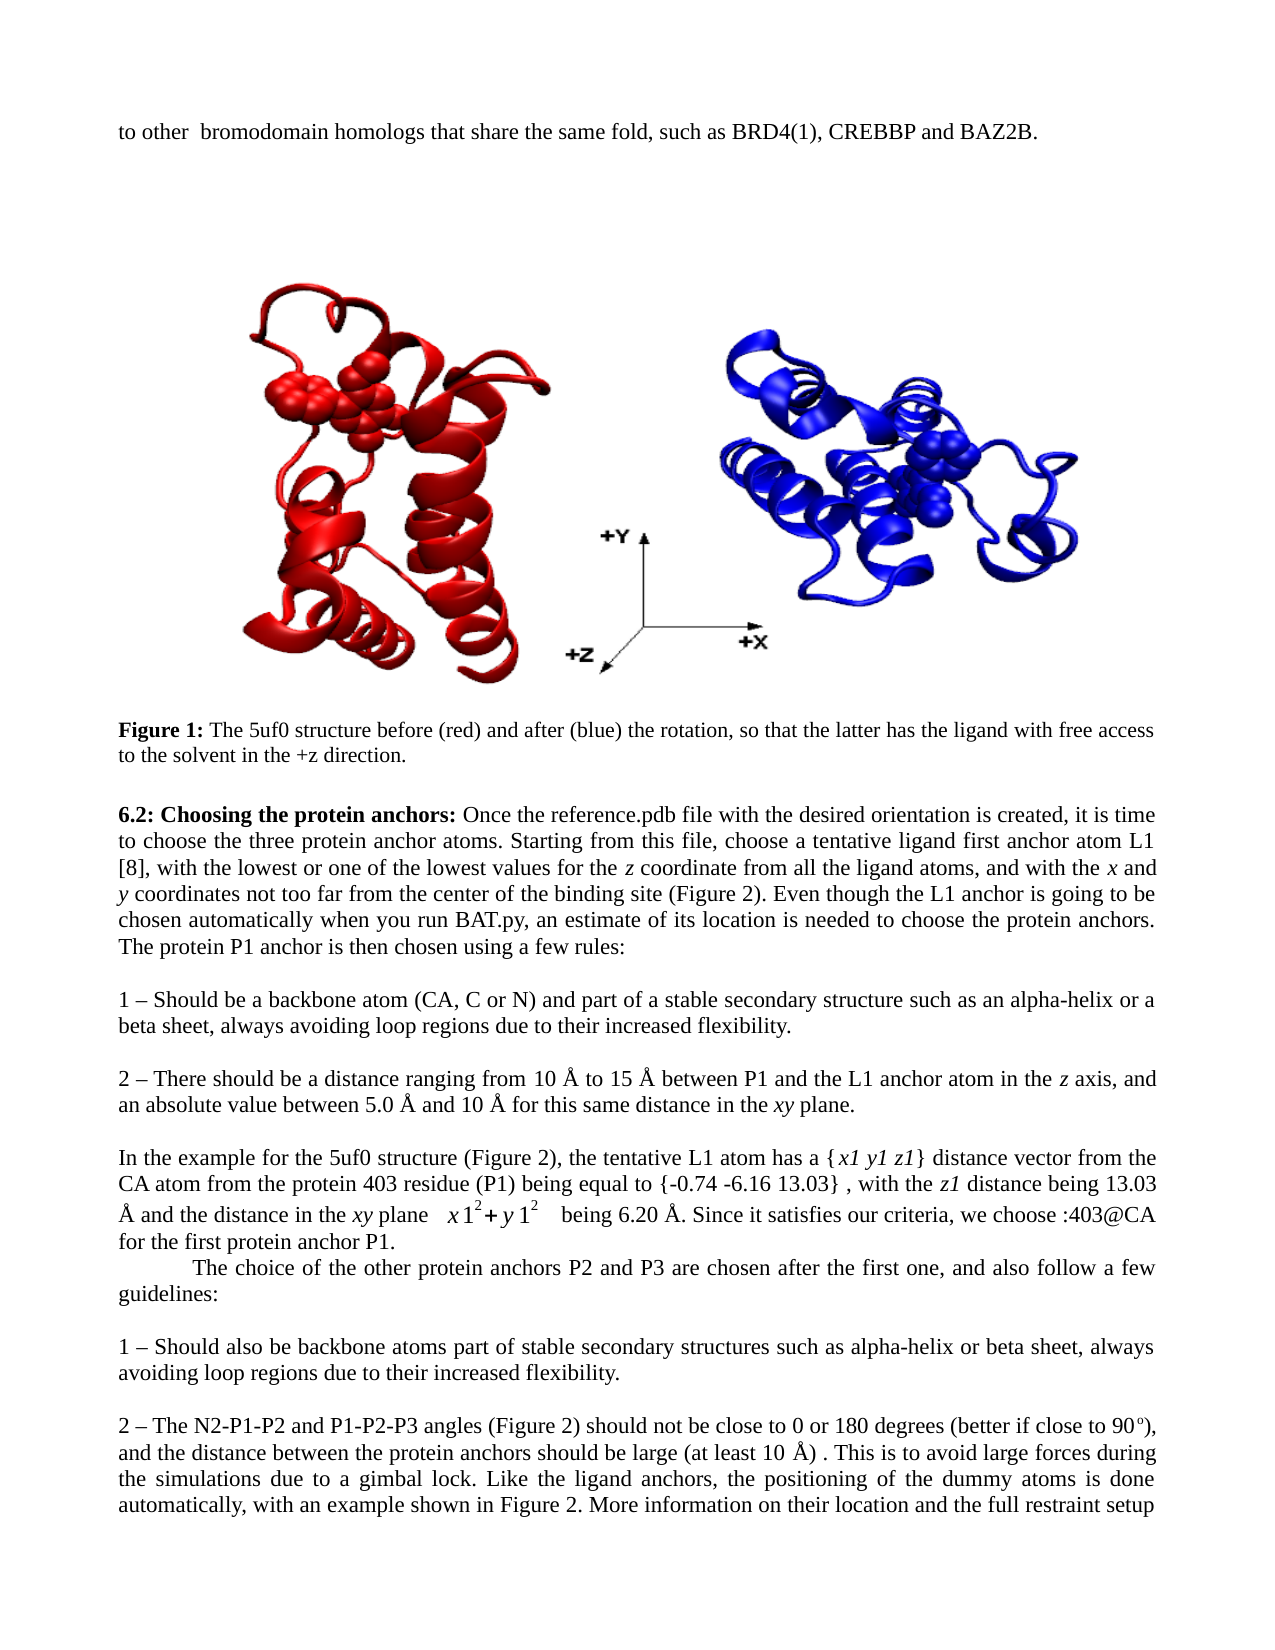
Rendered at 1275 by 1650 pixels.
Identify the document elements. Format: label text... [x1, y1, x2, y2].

text In the example for the 5uf0 structure (Figure 2), the tentative L1 atom has a {x1 y1 z1} distance vector from the CA atom from the protein 403 residue (P1) being equal to {-0.74 -6.16 13.03} , with the z1 distance being 13.03 Å and the distance in the xy plane being 6.20 Å. Since it satisfies our criteria, we choose :403@CA for the first protein anchor P1. [118, 1144, 1157, 1254]
picture [170, 276, 1105, 691]
text The choice of the other protein anchors P2 and P3 are chosen after the first one, and also follow a few guidelines: [118, 1254, 1157, 1307]
text 2 – The N2-P1-P2 and P1-P2-P3 angles (Figure 2) should not be close to 0 or 180 degrees (better if close to 90o), and the distance between the protein anchors should be large (at least 10 Å) . This is to avoid large forces during the simulations due to a gimbal lock. Like the ligand anchors, the positioning of the dummy atoms is done automatically, with an example shown in Figure 2. More information on their location and the full restraint setup [118, 1412, 1157, 1518]
text 1 – Should also be backbone atoms part of stable secondary structures such as alpha-helix or beta sheet, always avoiding loop regions due to their increased flexibility. [118, 1333, 1157, 1386]
text Figure 1: The 5uf0 structure before (red) and after (blue) the rotation, so that the latter has the ligand with free access to the solvent in the +z direction. [118, 717, 1157, 767]
text 2 – There should be a distance ranging from 10 Å to 15 Å between P1 and the L1 anchor atom in the z axis, and an absolute value between 5.0 Å and 10 Å for this same distance in the xy plane. [118, 1065, 1157, 1117]
text 6.2: Choosing the protein anchors: Once the reference.pdb file with the desired orientation is created, it is time to choose the three protein anchor atoms. Starting from this file, choose a tentative ligand first anchor atom L1 [8], with the lowest or one of the lowest values for the z coordinate from all the ligand atoms, and with the x and y coordinates not too far from the center of the binding site (Figure 2). Even though the L1 anchor is going to be chosen automatically when you run BAT.py, an estimate of its location is needed to choose the protein anchors. The protein P1 anchor is then chosen using a few rules: [118, 801, 1157, 959]
text 1 – Should be a backbone atom (CA, C or N) and part of a stable secondary structure such as an alpha-helix or a beta sheet, always avoiding loop regions due to their increased flexibility. [118, 986, 1157, 1038]
text to other bromodomain homologs that share the same fold, such as BRD4(1), CREBBP and BAZ2B. [118, 118, 1157, 144]
